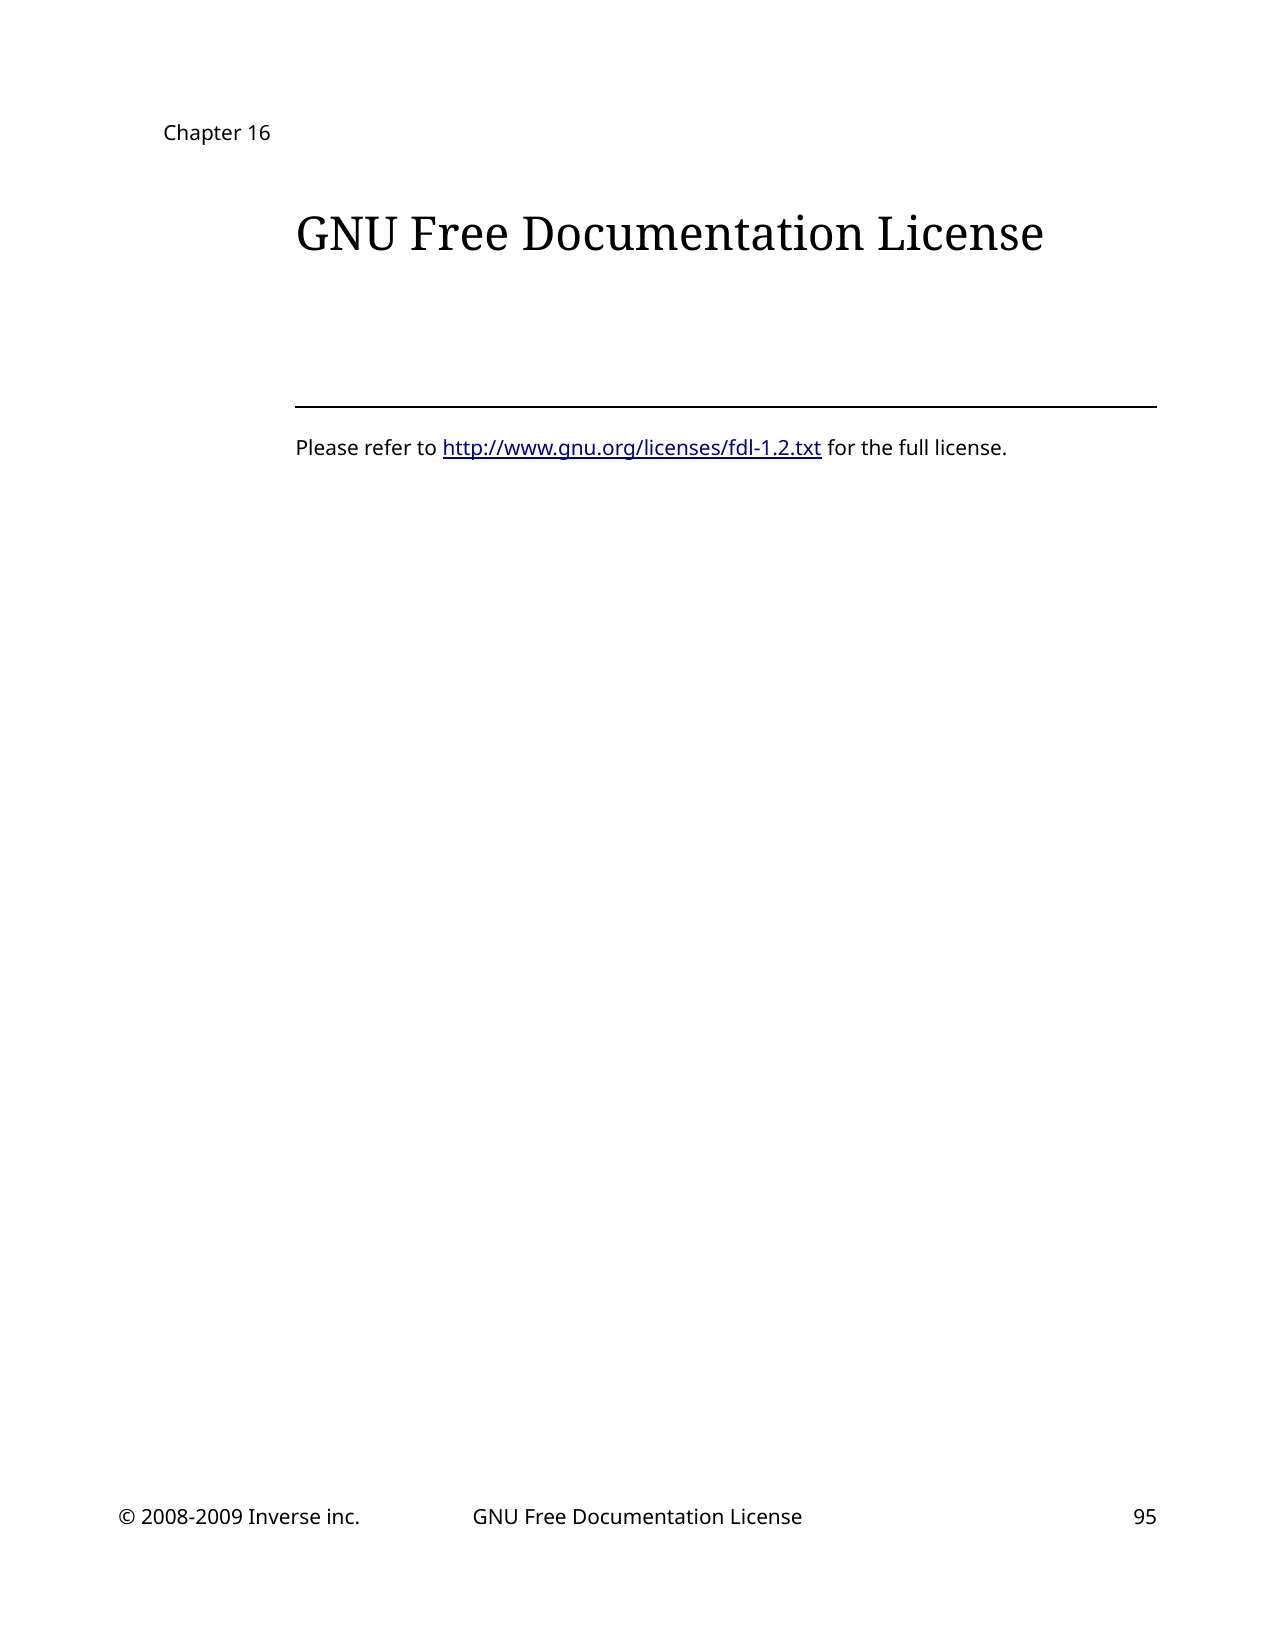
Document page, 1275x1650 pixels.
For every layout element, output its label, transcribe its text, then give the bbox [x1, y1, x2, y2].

text Please refer to http://www.gnu.org/licenses/fdl-1.2.txt for the full license. [295, 433, 1157, 461]
subtitle GNU Free Documentation License [295, 201, 1157, 406]
